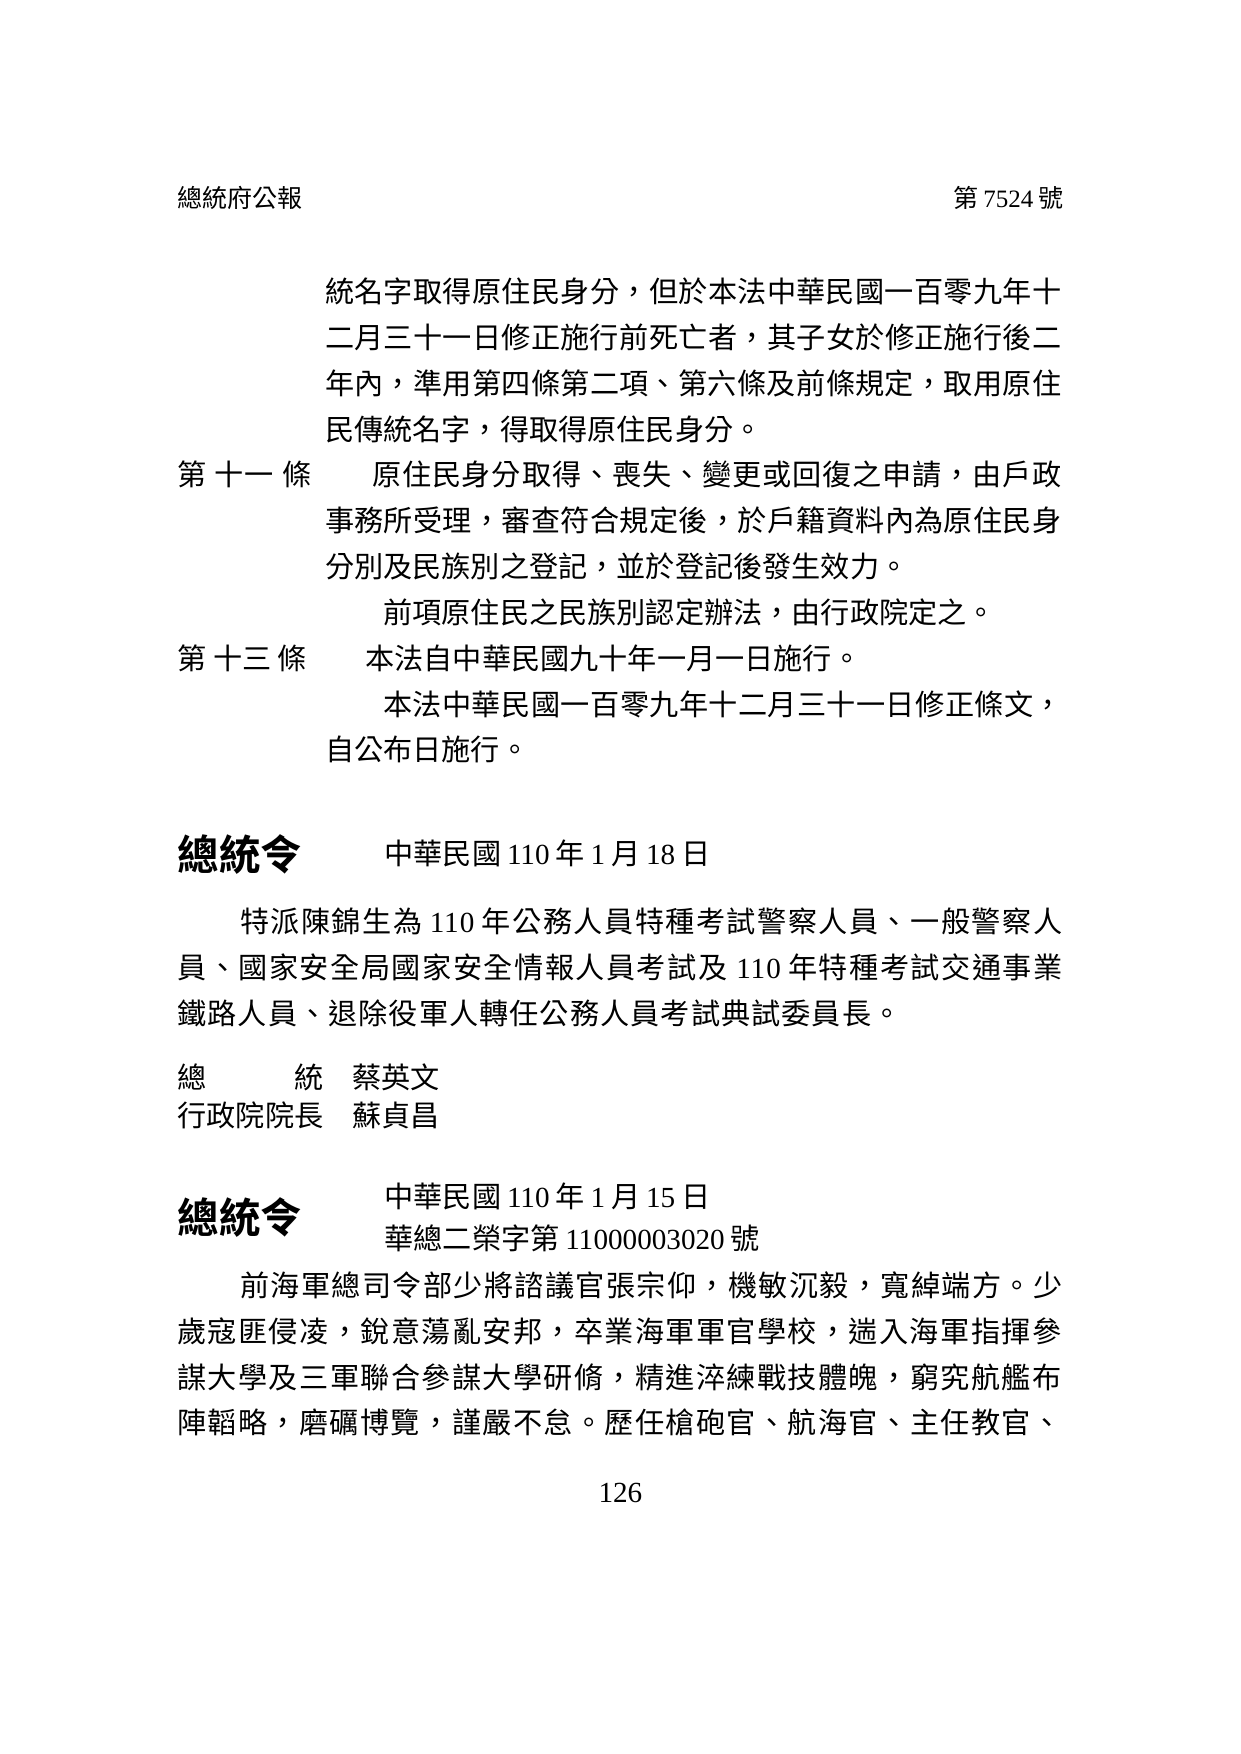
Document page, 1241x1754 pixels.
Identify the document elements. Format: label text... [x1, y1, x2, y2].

text 第 十三 條 本法自中華民國九十年一月一日施行。 [177, 632, 1063, 678]
text 統名字取得原住民身分，但於本法中華民國一百零九年十二月三十一日修正施行前死亡者，其子女於修正施行後二年內，準用第四條第二項、第六條及前條規定，取用原住民傳統名字，得取得原住民身分。 [325, 266, 1063, 449]
text 本法中華民國一百零九年十二月三十一日修正條文，自公布日施行。 [325, 678, 1063, 770]
table_header 總統令 [174, 1171, 381, 1260]
table_header 總統令 [174, 808, 381, 896]
text 第 十一 條 原住民身分取得、喪失、變更或回復之申請，由戶政事務所受理，審查符合規定後，於戶籍資料內為原住民身分別及民族別之登記，並於登記後發生效力。 [177, 449, 1063, 587]
table_header 中華民國110年1月15日 華總二榮字第11000003020號 [381, 1171, 877, 1260]
text 前項原住民之民族別認定辦法，由行政院定之。 [325, 587, 1063, 632]
table_header 中華民國110年1月18日 [381, 808, 877, 896]
text 前海軍總司令部少將諮議官張宗仰，機敏沉毅，寬綽端方。少歲寇匪侵凌，銳意蕩亂安邦，卒業海軍軍官學校，遄入海軍指揮參謀大學及三軍聯合參謀大學研脩，精進淬練戰技體魄，窮究航艦布陣韜略，磨礪博覽，謹嚴不怠。歷任槍砲官、航海官、主任教官、 [177, 1260, 1063, 1443]
text 總 統 蔡英文 行政院院長 蘇貞昌 [177, 1059, 1063, 1134]
text 特派陳錦生為110年公務人員特種考試警察人員、一般警察人員、國家安全局國家安全情報人員考試及110年特種考試交通事業鐵路人員、退除役軍人轉任公務人員考試典試委員長。 [177, 896, 1063, 1034]
